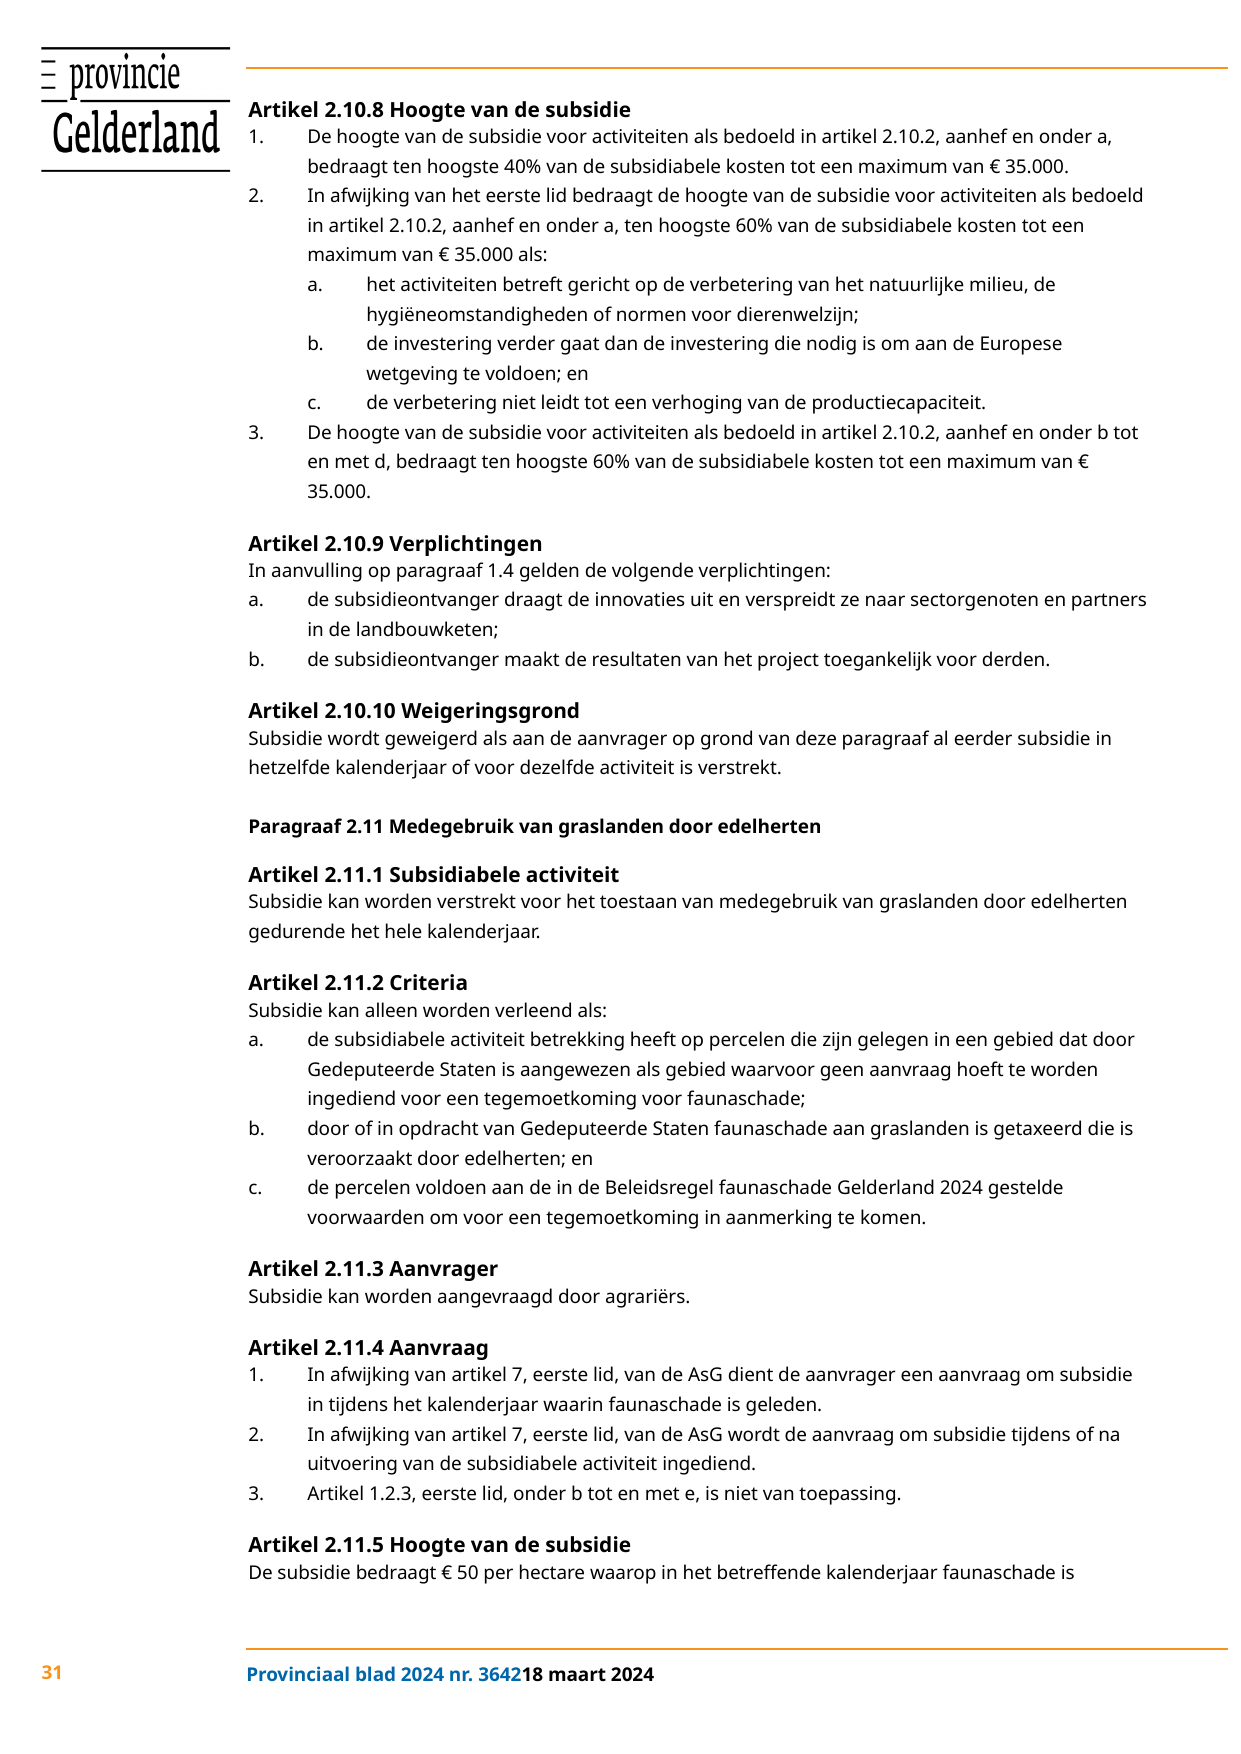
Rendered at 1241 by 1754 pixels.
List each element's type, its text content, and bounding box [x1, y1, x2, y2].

list De hoogte van de subsidie voor activiteiten als bedoeld in artikel 2.10.2, aanhef en onder b tot en met d, bedraagt ten hoogste 60% van de subsidiabele kosten tot een maximum van € 35.000. [248, 419, 1152, 504]
list In afwijking van artikel 7, eerste lid, van de AsG dient de aanvrager een aanvraag om subsidie in tijdens het kalenderjaar waarin faunaschade is geleden. [248, 1362, 1152, 1417]
text Artikel 2.10.10 Weigeringsgrond [248, 696, 1152, 725]
list De hoogte van de subsidie voor activiteiten als bedoeld in artikel 2.10.2, aanhef en onder a, bedraagt ten hoogste 40% van de subsidiabele kosten tot een maximum van € 35.000. [248, 123, 1152, 178]
list de subsidiabele activiteit betrekking heeft op percelen die zijn gelegen in een gebied dat door Gedeputeerde Staten is aangewezen als gebied waarvoor geen aanvraag hoeft te worden ingediend voor een tegemoetkoming voor faunaschade; [248, 1026, 1152, 1111]
list de verbetering niet leidt tot een verhoging van de productiecapaciteit. [307, 389, 1152, 415]
list door of in opdracht van Gedeputeerde Staten faunaschade aan graslanden is getaxeerd die is veroorzaakt door edelherten; en [248, 1115, 1152, 1171]
text Artikel 2.10.9 Verplichtingen [248, 529, 1152, 557]
text Subsidie kan worden aangevraagd door agrariërs. [248, 1283, 1152, 1308]
list de subsidieontvanger maakt de resultaten van het project toegankelijk voor derden. [248, 646, 1152, 672]
text Artikel 2.11.3 Aanvrager [248, 1254, 1152, 1283]
list In afwijking van artikel 7, eerste lid, van de AsG wordt de aanvraag om subsidie tijdens of na uitvoering van de subsidiabele activiteit ingediend. [248, 1421, 1152, 1476]
text Subsidie kan worden verstrekt voor het toestaan van medegebruik van graslanden door edelherten gedurende het hele kalenderjaar. [248, 888, 1152, 944]
text Subsidie wordt geweigerd als aan de aanvrager op grond van deze paragraaf al eerder subsidie in hetzelfde kalenderjaar of voor dezelfde activiteit is verstrekt. [248, 725, 1152, 780]
list de percelen voldoen aan de in de Beleidsregel faunaschade Gelderland 2024 gestelde voorwaarden om voor een tegemoetkoming in aanmerking te komen. [248, 1174, 1152, 1230]
text Artikel 2.11.5 Hoogte van de subsidie [248, 1530, 1152, 1559]
text Subsidie kan alleen worden verleend als: [248, 997, 1152, 1023]
text In aanvulling op paragraaf 1.4 gelden de volgende verplichtingen: [248, 557, 1152, 583]
picture [41, 47, 231, 172]
text Artikel 2.10.8 Hoogte van de subsidie [248, 95, 1152, 123]
text Artikel 2.11.2 Criteria [248, 968, 1152, 997]
list de subsidieontvanger draagt de innovaties uit en verspreidt ze naar sectorgenoten en partners in de landbouwketen; [248, 587, 1152, 642]
list het activiteiten betreft gericht op de verbetering van het natuurlijke milieu, de hygiëneomstandigheden of normen voor dierenwelzijn; [307, 271, 1152, 326]
list Artikel 1.2.3, eerste lid, onder b tot en met e, is niet van toepassing. [248, 1480, 1152, 1506]
text Artikel 2.11.1 Subsidiabele activiteit [248, 860, 1152, 888]
text De subsidie bedraagt € 50 per hectare waarop in het betreffende kalenderjaar faunaschade is [248, 1559, 1152, 1584]
list In afwijking van het eerste lid bedraagt de hoogte van de subsidie voor activiteiten als bedoeld in artikel 2.10.2, aanhef en onder a, ten hoogste 60% van de subsidiabele kosten tot een maximum van € 35.000 als: [248, 182, 1152, 267]
list de investering verder gaat dan de investering die nodig is om aan de Europese wetgeving te voldoen; en [307, 330, 1152, 386]
text Artikel 2.11.4 Aanvraag [248, 1333, 1152, 1362]
text Paragraaf 2.11 Medegebruik van graslanden door edelherten [248, 813, 1152, 839]
